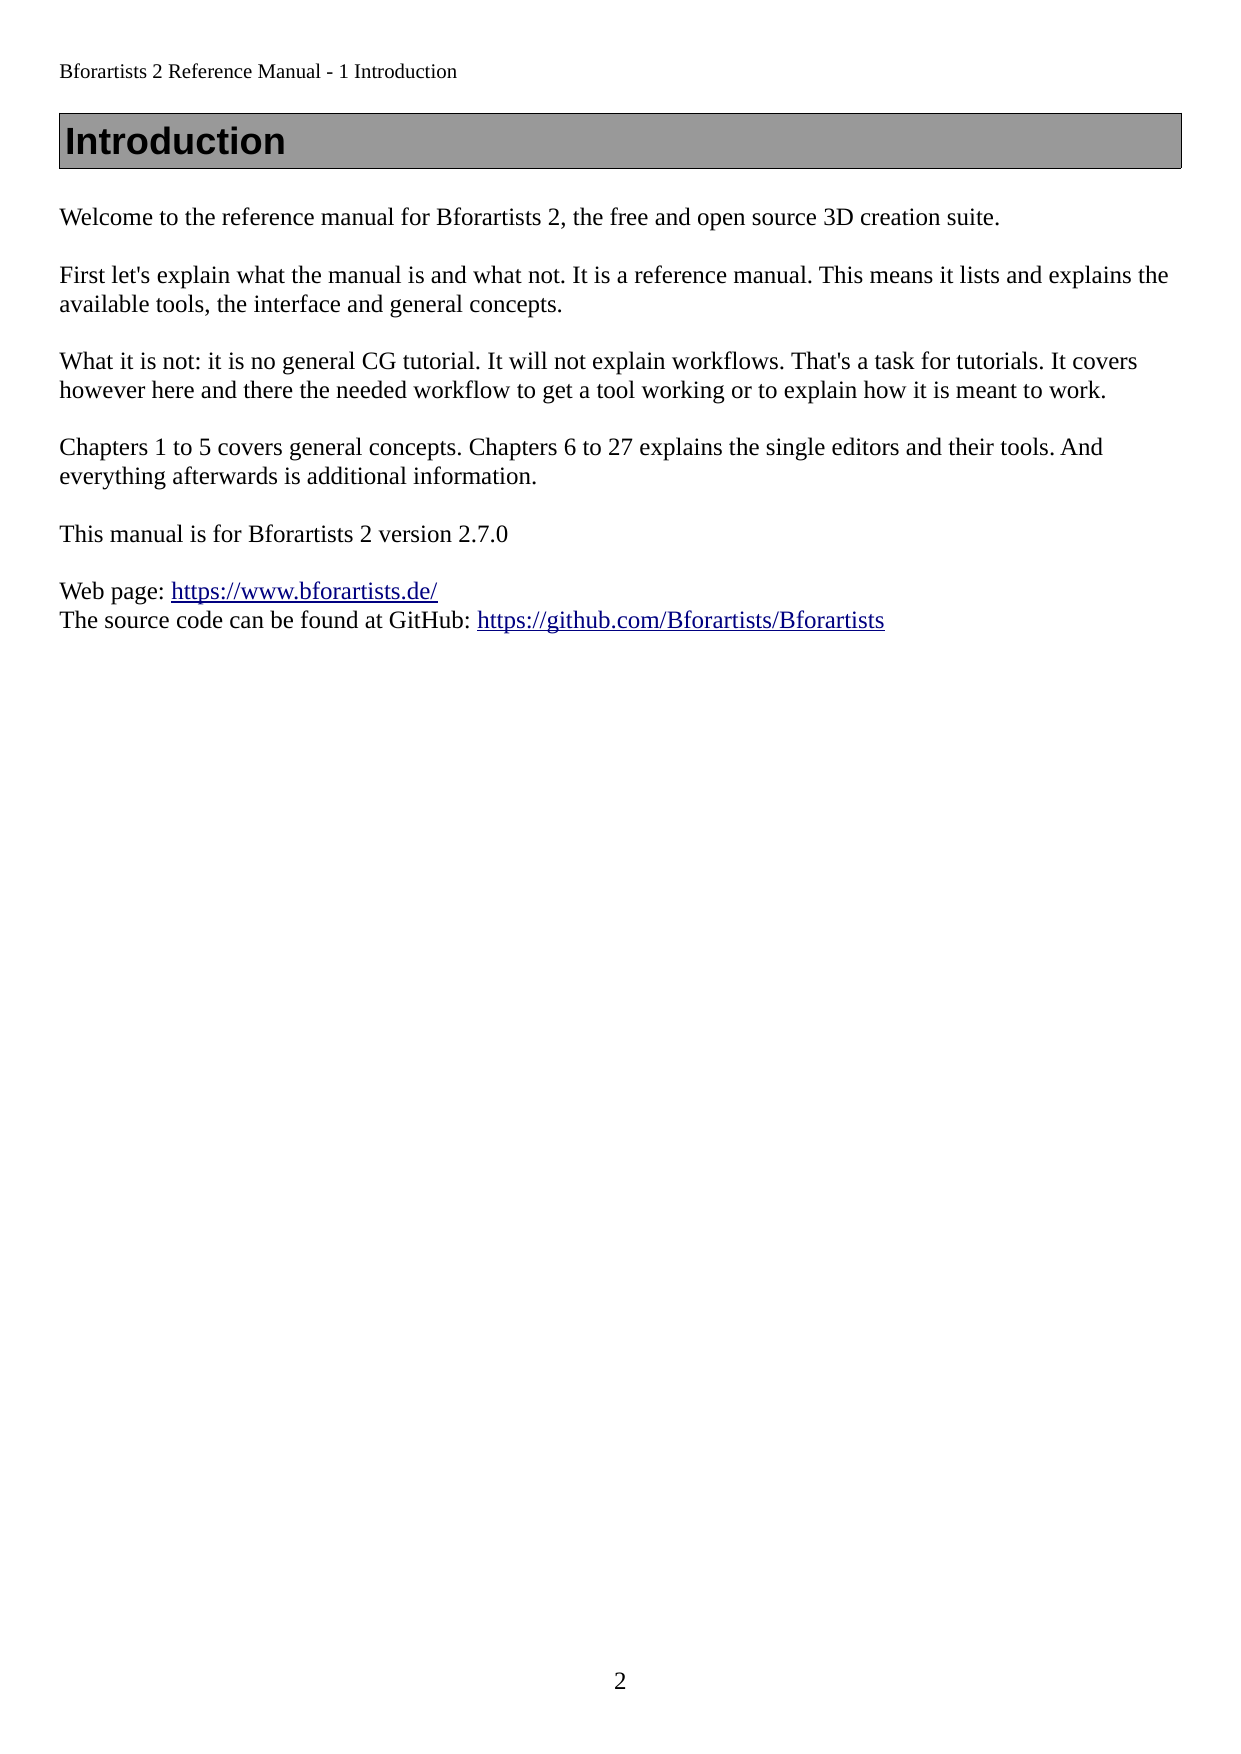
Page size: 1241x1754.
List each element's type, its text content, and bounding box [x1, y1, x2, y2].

table_header Introduction [60, 114, 1181, 168]
text Web page: https://www.bforartists.de/ [59, 576, 1181, 605]
text First let's explain what the manual is and what not. It is a reference manual. This means it lists and explains the available tools, the interface and general concepts. [59, 260, 1181, 317]
text What it is not: it is no general CG tutorial. It will not explain workflows. That's a task for tutorials. It covers however here and there the needed workflow to get a tool working or to explain how it is meant to work. [59, 346, 1181, 404]
text This manual is for Bforartists 2 version 2.7.0 [59, 519, 1181, 547]
text The source code can be found at GitHub: https://github.com/Bforartists/Bforartists [59, 605, 1181, 634]
text Welcome to the reference manual for Bforartists 2, the free and open source 3D creation suite. [59, 202, 1181, 231]
text Chapters 1 to 5 covers general concepts. Chapters 6 to 27 explains the single editors and their tools. And everything afterwards is additional information. [59, 432, 1181, 490]
